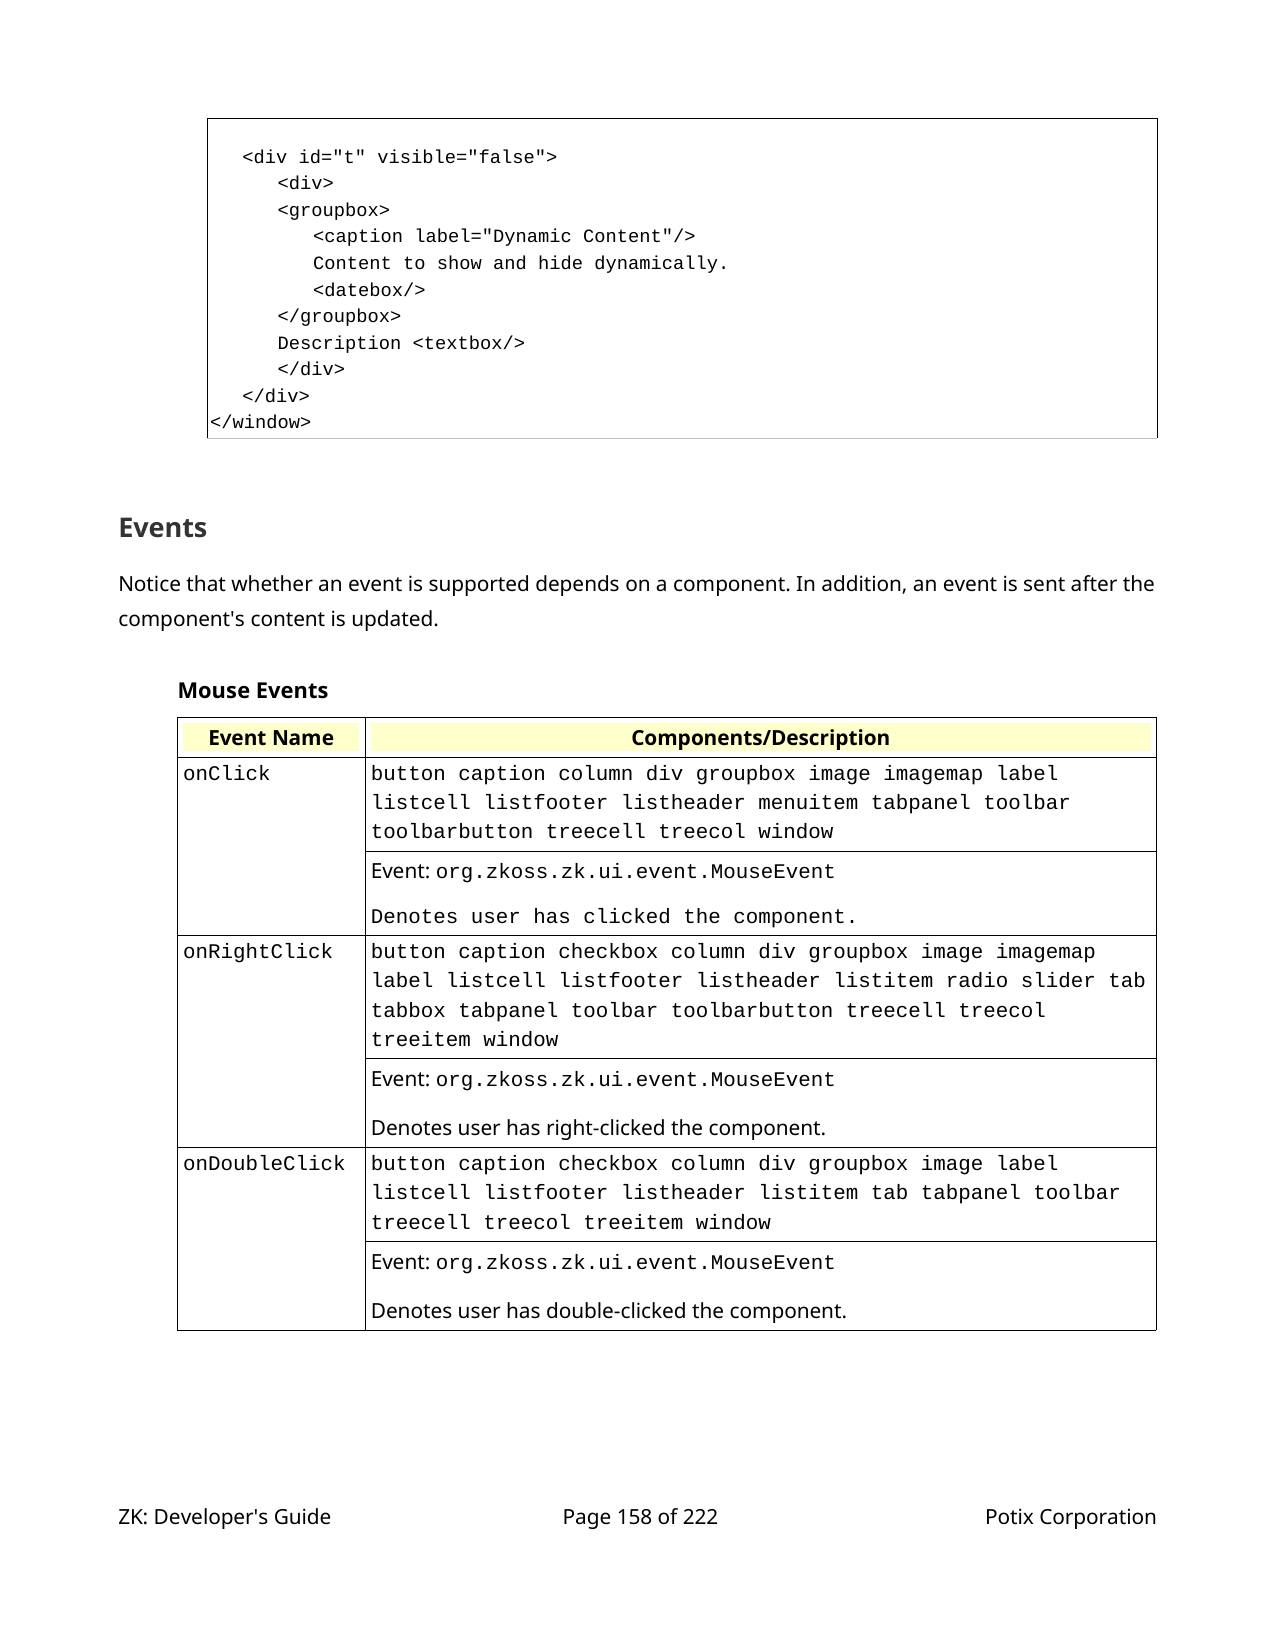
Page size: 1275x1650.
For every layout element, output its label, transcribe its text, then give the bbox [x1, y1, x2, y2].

table_cell onClick [178, 758, 365, 935]
table_cell Event: org.zkoss.zk.ui.event.MouseEvent Denotes user has clicked the component. [366, 852, 1156, 935]
table_cell Event: org.zkoss.zk.ui.event.MouseEvent Denotes user has double-clicked the component. [366, 1242, 1156, 1330]
table_header Event Name [178, 718, 365, 757]
table_header button caption checkbox column div groupbox image label listcell listfooter listheader listitem tab tabpanel toolbar treecell treecol treeitem window [366, 1148, 1156, 1241]
table_header button caption checkbox column div groupbox image imagemap label listcell listfooter listheader listitem radio slider tab tabbox tabpanel toolbar toolbarbutton treecell treecol treeitem window [366, 936, 1156, 1058]
table_cell onDoubleClick [178, 1148, 365, 1330]
text Notice that whether an event is supported depends on a component. In addition, an event is sent after the component's content is updated. [118, 569, 1157, 632]
subtitle Mouse Events [177, 675, 1157, 705]
table_cell onRightClick [178, 936, 365, 1147]
table_header button caption column div groupbox image imagemap label listcell listfooter listheader menuitem tabpanel toolbar toolbarbutton treecell treecol window [366, 758, 1156, 851]
text <div id="t" visible="false"> <div> <groupbox> <caption label="Dynamic Content"/> Content to show and hide dynamically. <datebox/> </groupbox> Description <textbox/> </div> </div> </window> [208, 119, 1157, 438]
table_header Components/Description [366, 718, 1156, 757]
table_cell Event: org.zkoss.zk.ui.event.MouseEvent Denotes user has right-clicked the component. [366, 1059, 1156, 1147]
subtitle Events [118, 508, 1157, 545]
